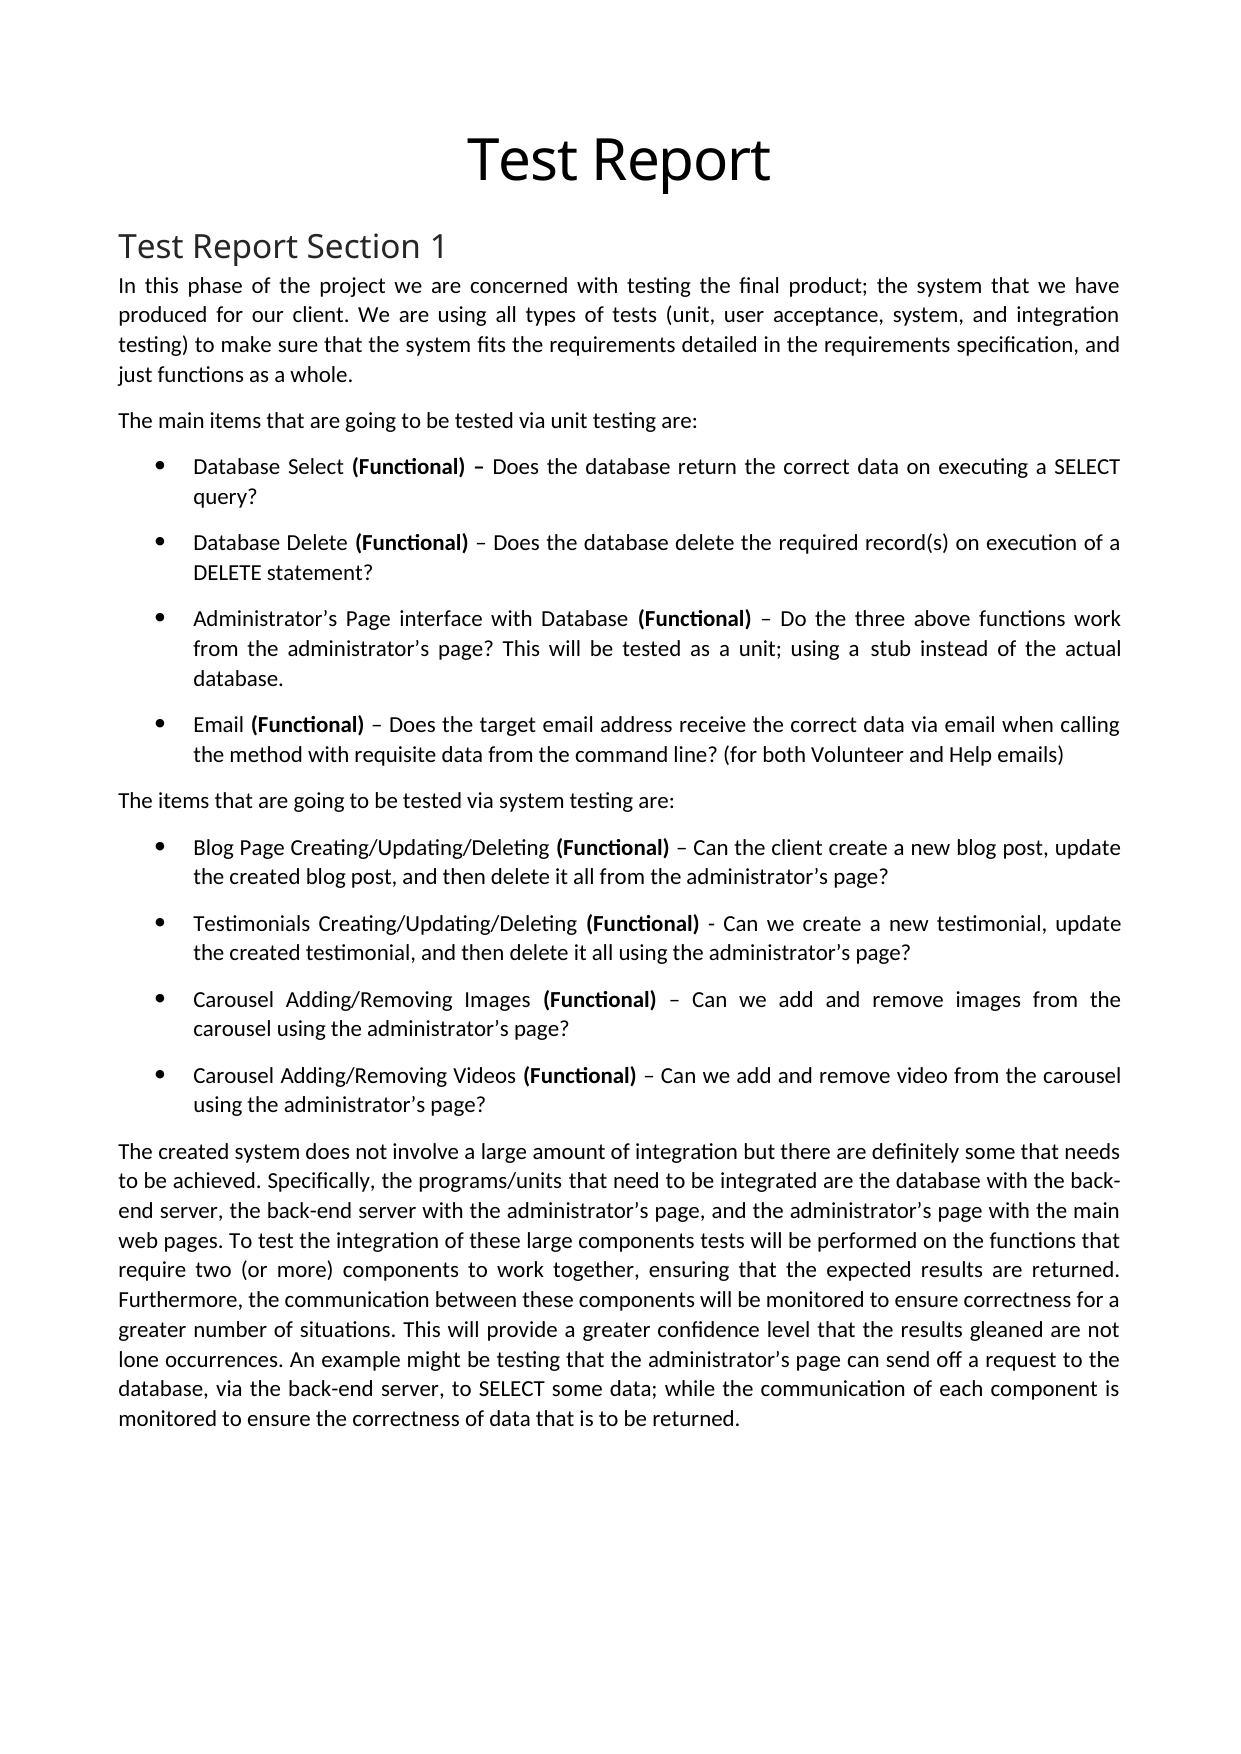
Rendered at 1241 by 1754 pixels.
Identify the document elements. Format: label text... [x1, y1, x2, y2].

list Database Delete (Functional) – Does the database delete the required record(s) on execution of a DELETE statement? [156, 528, 1122, 586]
list Testimonials Creating/Updating/Deleting (Functional) - Can we create a new testimonial, update the created testimonial, and then delete it all using the administrator’s page? [156, 909, 1122, 966]
list Blog Page Creating/Updating/Deleting (Functional) – Can the client create a new blog post, update the created blog post, and then delete it all from the administrator’s page? [156, 833, 1122, 890]
text The items that are going to be tested via system testing are: [118, 786, 1122, 814]
text The main items that are going to be tested via unit testing are: [118, 406, 1122, 434]
list Database Select (Functional) – Does the database return the correct data on executing a SELECT query? [156, 452, 1122, 510]
list Carousel Adding/Removing Videos (Functional) – Can we add and remove video from the carousel using the administrator’s page? [156, 1061, 1122, 1118]
title Test Report [118, 118, 1122, 198]
list Carousel Adding/Removing Images (Functional) – Can we add and remove images from the carousel using the administrator’s page? [156, 985, 1122, 1042]
list Email (Functional) – Does the target email address receive the correct data via email when calling the method with requisite data from the command line? (for both Volunteer and Help emails) [156, 710, 1122, 768]
text In this phase of the project we are concerned with testing the final product; the system that we have produced for our client. We are using all types of tests (unit, user acceptance, system, and integration testing) to make sure that the system fits the requirements detailed in the requirements specification, and just functions as a whole. [118, 271, 1122, 388]
subtitle Test Report Section 1 [118, 223, 1122, 268]
text The created system does not involve a large amount of integration but there are definitely some that needs to be achieved. Specifically, the programs/units that need to be integrated are the database with the back-end server, the back-end server with the administrator’s page, and the administrator’s page with the main web pages. To test the integration of these large components tests will be performed on the functions that require two (or more) components to work together, ensuring that the expected results are returned. Furthermore, the communication between these components will be monitored to ensure correctness for a greater number of situations. This will provide a greater confidence level that the results gleaned are not lone occurrences. An example might be testing that the administrator’s page can send off a request to the database, via the back-end server, to SELECT some data; while the communication of each component is monitored to ensure the correctness of data that is to be returned. [118, 1137, 1122, 1432]
list Administrator’s Page interface with Database (Functional) – Do the three above functions work from the administrator’s page? This will be tested as a unit; using a stub instead of the actual database. [156, 604, 1122, 692]
